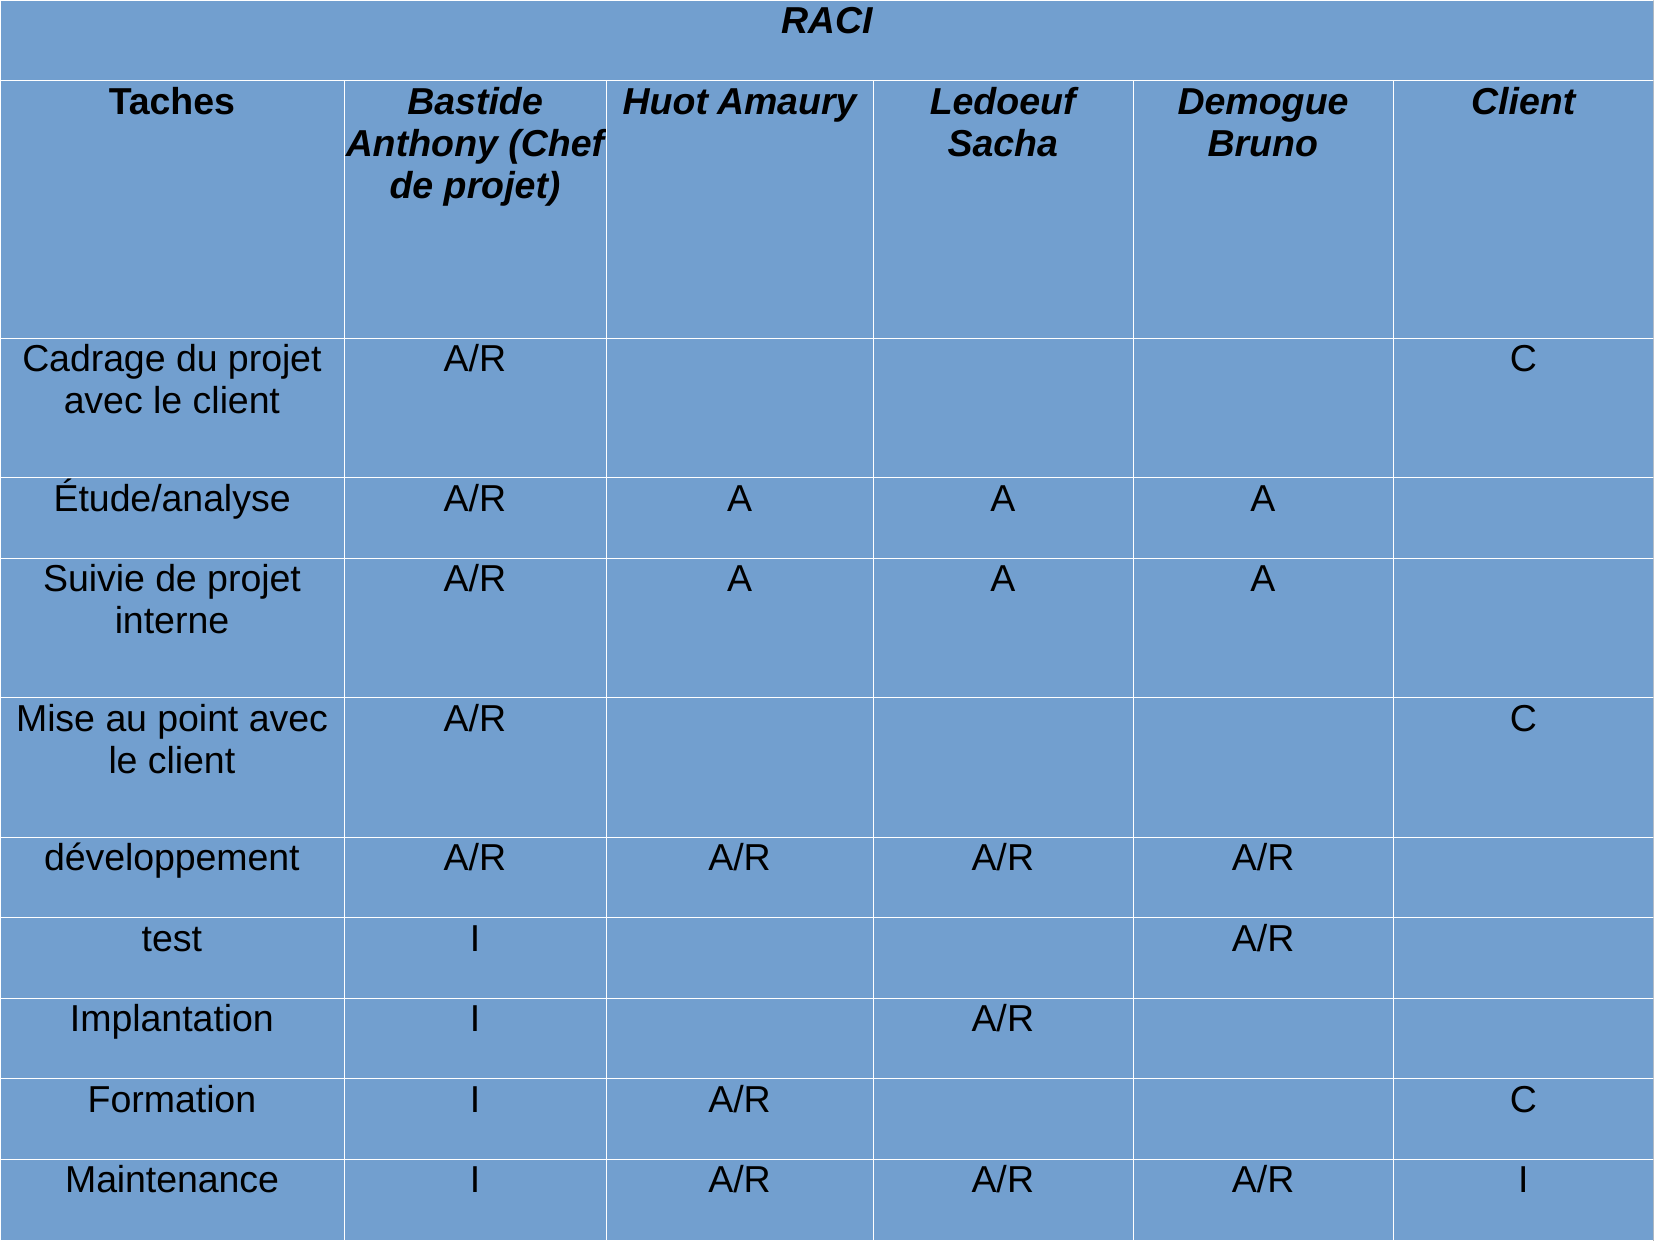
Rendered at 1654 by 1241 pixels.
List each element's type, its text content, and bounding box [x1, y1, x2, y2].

table_cell [607, 999, 873, 1078]
table_cell I [345, 918, 606, 998]
table_cell [607, 339, 873, 477]
table_cell I [345, 999, 606, 1078]
table_cell Étude/analyse [1, 478, 344, 558]
table_cell [1394, 478, 1653, 558]
table_cell [607, 918, 873, 998]
table_cell [1394, 918, 1653, 998]
table_cell A/R [1134, 838, 1393, 917]
table_cell Client [1394, 81, 1653, 338]
table_cell A [1134, 478, 1393, 558]
table_cell Suivie de projet interne [1, 559, 344, 697]
table_cell A [607, 559, 873, 697]
table_cell [1134, 1079, 1393, 1159]
table_cell A/R [345, 698, 606, 837]
table_cell A [874, 559, 1133, 697]
table_cell Formation [1, 1079, 344, 1159]
table_cell [874, 698, 1133, 837]
table_cell [1394, 838, 1653, 917]
table_cell A/R [345, 559, 606, 697]
table_cell Ledoeuf Sacha [874, 81, 1133, 338]
table_cell A/R [607, 838, 873, 917]
table_cell A/R [345, 339, 606, 477]
table_cell [874, 1079, 1133, 1159]
table_cell I [345, 1079, 606, 1159]
table_cell développement [1, 838, 344, 917]
table_cell Taches [1, 81, 344, 338]
table_cell [874, 339, 1133, 477]
table_cell [1394, 559, 1653, 697]
table_cell I [345, 1160, 606, 1240]
table_cell Huot Amaury [607, 81, 873, 338]
table_cell C [1394, 698, 1653, 837]
table_cell A/R [1134, 918, 1393, 998]
table_cell [1394, 999, 1653, 1078]
table_cell [1134, 999, 1393, 1078]
table_header RACI [1, 1, 1653, 80]
table_cell Mise au point avec le client [1, 698, 344, 837]
table_cell A/R [874, 999, 1133, 1078]
table_cell [1134, 698, 1393, 837]
table_cell A/R [607, 1160, 873, 1240]
table_cell Implantation [1, 999, 344, 1078]
table_cell Cadrage du projet avec le client [1, 339, 344, 477]
table_cell C [1394, 1079, 1653, 1159]
table_cell A/R [345, 478, 606, 558]
table_cell A [1134, 559, 1393, 697]
table_cell [1134, 339, 1393, 477]
table_cell A [874, 478, 1133, 558]
table_cell I [1394, 1160, 1653, 1240]
table_cell A/R [874, 1160, 1133, 1240]
table_cell Maintenance [1, 1160, 344, 1240]
table_cell C [1394, 339, 1653, 477]
table_cell A [607, 478, 873, 558]
table_cell [607, 698, 873, 837]
table_cell A/R [1134, 1160, 1393, 1240]
table_cell A/R [607, 1079, 873, 1159]
table_cell [874, 918, 1133, 998]
table_cell A/R [345, 838, 606, 917]
table_cell A/R [874, 838, 1133, 917]
table_cell Demogue Bruno [1134, 81, 1393, 338]
table_cell test [1, 918, 344, 998]
table_cell Bastide Anthony (Chef de projet) [345, 81, 606, 338]
